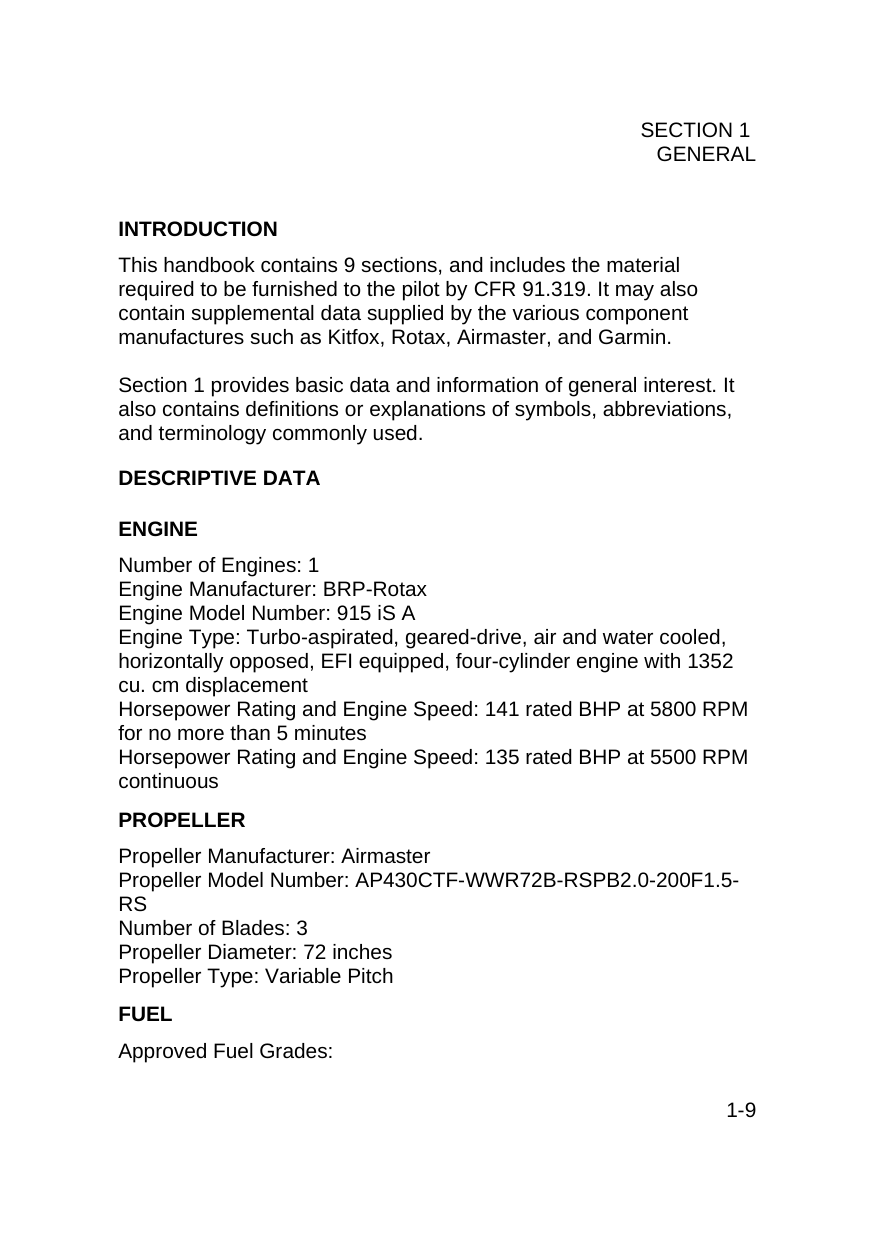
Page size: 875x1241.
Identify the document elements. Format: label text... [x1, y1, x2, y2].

text Propeller Model Number: AP430CTF-WWR72B-RSPB2.0-200F1.5-RS [118, 868, 756, 916]
text This handbook contains 9 sections, and includes the material required to be furnished to the pilot by CFR 91.319. It may also contain supplemental data supplied by the various component manufactures such as Kitfox, Rotax, Airmaster, and Garmin. [118, 253, 756, 349]
text Horsepower Rating and Engine Speed: 141 rated BHP at 5800 RPM for no more than 5 minutes [118, 697, 756, 745]
text Propeller Diameter: 72 inches [118, 940, 756, 964]
text Number of Blades: 3 [118, 916, 756, 940]
subtitle PROPELLER [118, 807, 756, 831]
text Propeller Type: Variable Pitch [118, 964, 756, 988]
text Engine Manufacturer: BRP-Rotax [118, 577, 756, 601]
text Propeller Manufacturer: Airmaster [118, 844, 756, 868]
text Approved Fuel Grades: [118, 1039, 756, 1063]
text Section 1 provides basic data and information of general interest. It also contains definitions or explanations of symbols, abbreviations, and terminology commonly used. [118, 373, 756, 445]
subtitle INTRODUCTION [118, 217, 756, 241]
subtitle DESCRIPTIVE DATA [118, 466, 756, 490]
text Engine Model Number: 915 iS A [118, 601, 756, 625]
text Horsepower Rating and Engine Speed: 135 rated BHP at 5500 RPM continuous [118, 745, 756, 793]
subtitle FUEL [118, 1002, 756, 1026]
text Engine Type: Turbo-aspirated, geared-drive, air and water cooled, horizontally opposed, EFI equipped, four-cylinder engine with 1352 cu. cm displacement [118, 625, 756, 697]
text Number of Engines: 1 [118, 553, 756, 577]
subtitle ENGINE [118, 517, 756, 541]
